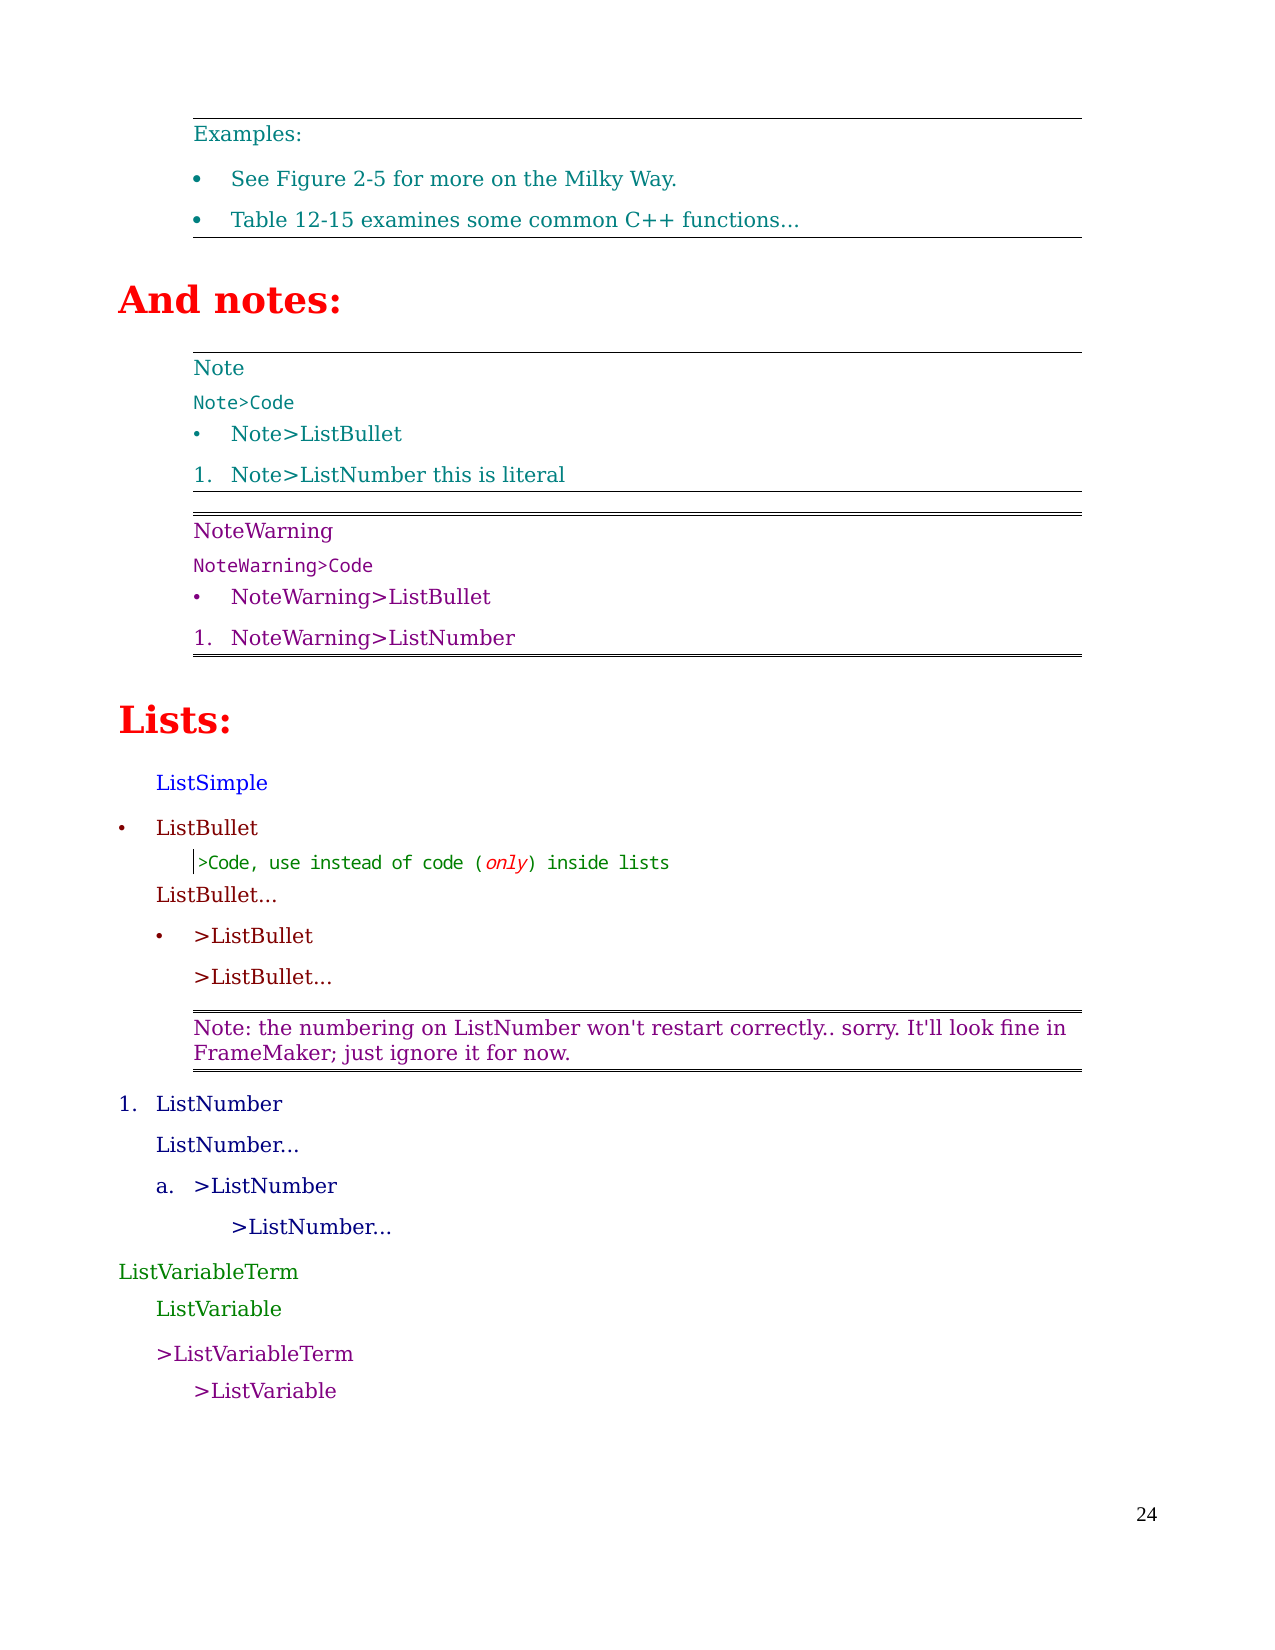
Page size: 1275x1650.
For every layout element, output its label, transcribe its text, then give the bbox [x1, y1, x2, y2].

text >Code, use instead of code (only) inside lists [194, 849, 1176, 874]
list ListBullet... [156, 883, 1157, 907]
list Table 12-15 examines some common C++ functions... [193, 204, 1082, 237]
list >ListVariableTerm [156, 1342, 1157, 1366]
text Note>Code [193, 389, 1082, 414]
list >ListVariable [193, 1379, 1157, 1403]
list >ListNumber... [231, 1215, 1157, 1239]
text Examples: [193, 119, 1082, 147]
list ListVariableTerm [118, 1260, 1157, 1284]
list ListBullet [118, 816, 1157, 841]
list NoteWarning>ListNumber [193, 619, 1082, 654]
text NoteWarning>Code [193, 549, 1082, 576]
list NoteWarning>ListBullet [193, 578, 1082, 609]
text NoteWarning [193, 516, 1082, 543]
text Note: the numbering on ListNumber won't restart correctly.. sorry. It'll look fine in FrameMaker; just ignore it for now. [193, 1013, 1082, 1069]
list ListVariable [156, 1297, 1157, 1321]
list >ListNumber [156, 1174, 1157, 1198]
text And notes: [118, 279, 1157, 323]
list ListNumber [118, 1092, 1157, 1116]
list Note>ListBullet [193, 418, 1082, 446]
text Lists: [118, 698, 1157, 742]
list Note>ListNumber this is literal [193, 459, 1082, 491]
list >ListBullet [156, 924, 1157, 948]
list >ListBullet... [193, 965, 1157, 989]
text Note [193, 353, 1082, 380]
list See Figure 2-5 for more on the Milky Way. [193, 163, 1082, 192]
list ListNumber... [156, 1133, 1157, 1157]
list ListSimple [156, 771, 1157, 796]
